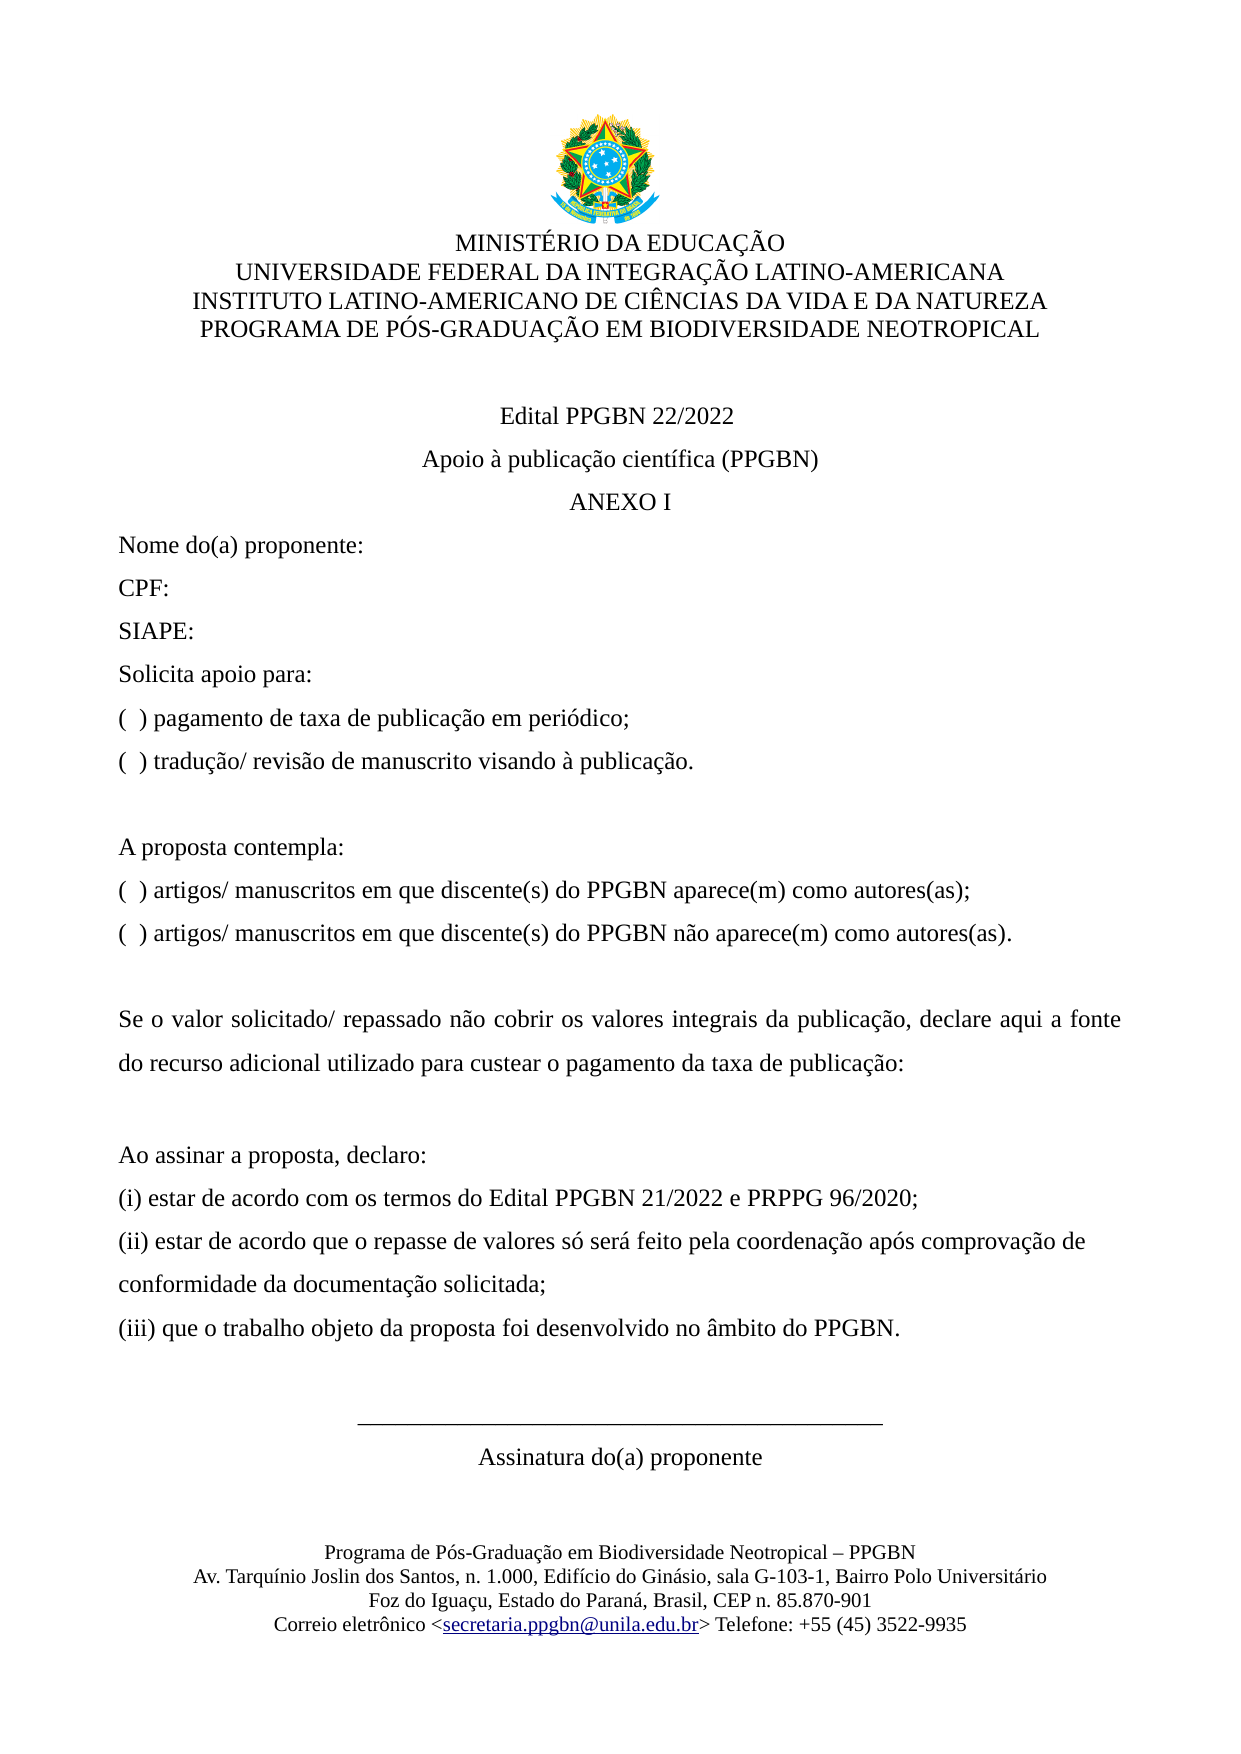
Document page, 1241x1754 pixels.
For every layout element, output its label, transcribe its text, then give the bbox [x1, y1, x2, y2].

picture [550, 114, 660, 224]
text __________________________________________ [118, 1399, 1122, 1428]
text CPF: [118, 573, 1122, 602]
text Assinatura do(a) proponente [118, 1442, 1122, 1471]
text Se o valor solicitado/ repassado não cobrir os valores integrais da publicação, declare aqui a fonte do recurso adicional utilizado para custear o pagamento da taxa de publicação: [118, 1004, 1122, 1076]
text Ao assinar a proposta, declaro: [118, 1097, 1122, 1169]
text ( ) tradução/ revisão de manuscrito visando à publicação. [118, 746, 1122, 774]
text Edital PPGBN 22/2022 [118, 401, 1122, 429]
text SIAPE: [118, 616, 1122, 645]
picture [622, 198, 660, 224]
text UNIVERSIDADE FEDERAL DA INTEGRAÇÃO LATINO-AMERICANA [118, 257, 1122, 286]
text A proposta contempla: [118, 832, 1122, 861]
text MINISTÉRIO DA EDUCAÇÃO [118, 228, 1122, 257]
text ( ) artigos/ manuscritos em que discente(s) do PPGBN aparece(m) como autores(as); [118, 875, 1122, 904]
text INSTITUTO LATINO-AMERICANO DE CIÊNCIAS DA VIDA E DA NATUREZA [118, 286, 1122, 314]
picture [569, 202, 590, 221]
picture [627, 202, 641, 210]
text (i) estar de acordo com os termos do Edital PPGBN 21/2022 e PRPPG 96/2020; [118, 1183, 1122, 1212]
text PROGRAMA DE PÓS-GRADUAÇÃO EM BIODIVERSIDADE NEOTROPICAL [118, 314, 1122, 343]
text ANEXO I [118, 487, 1122, 516]
text (iii) que o trabalho objeto da proposta foi desenvolvido no âmbito do PPGBN. [118, 1313, 1122, 1341]
text ( ) pagamento de taxa de publicação em periódico; [118, 703, 1122, 731]
text ( ) artigos/ manuscritos em que discente(s) do PPGBN não aparece(m) como autores(as). [118, 918, 1122, 947]
text (ii) estar de acordo que o repasse de valores só será feito pela coordenação após comprovação de conformidade da documentação solicitada; [118, 1226, 1122, 1298]
text Solicita apoio para: [118, 659, 1122, 688]
text Apoio à publicação científica (PPGBN) [118, 444, 1122, 473]
text Nome do(a) proponente: [118, 530, 1122, 559]
